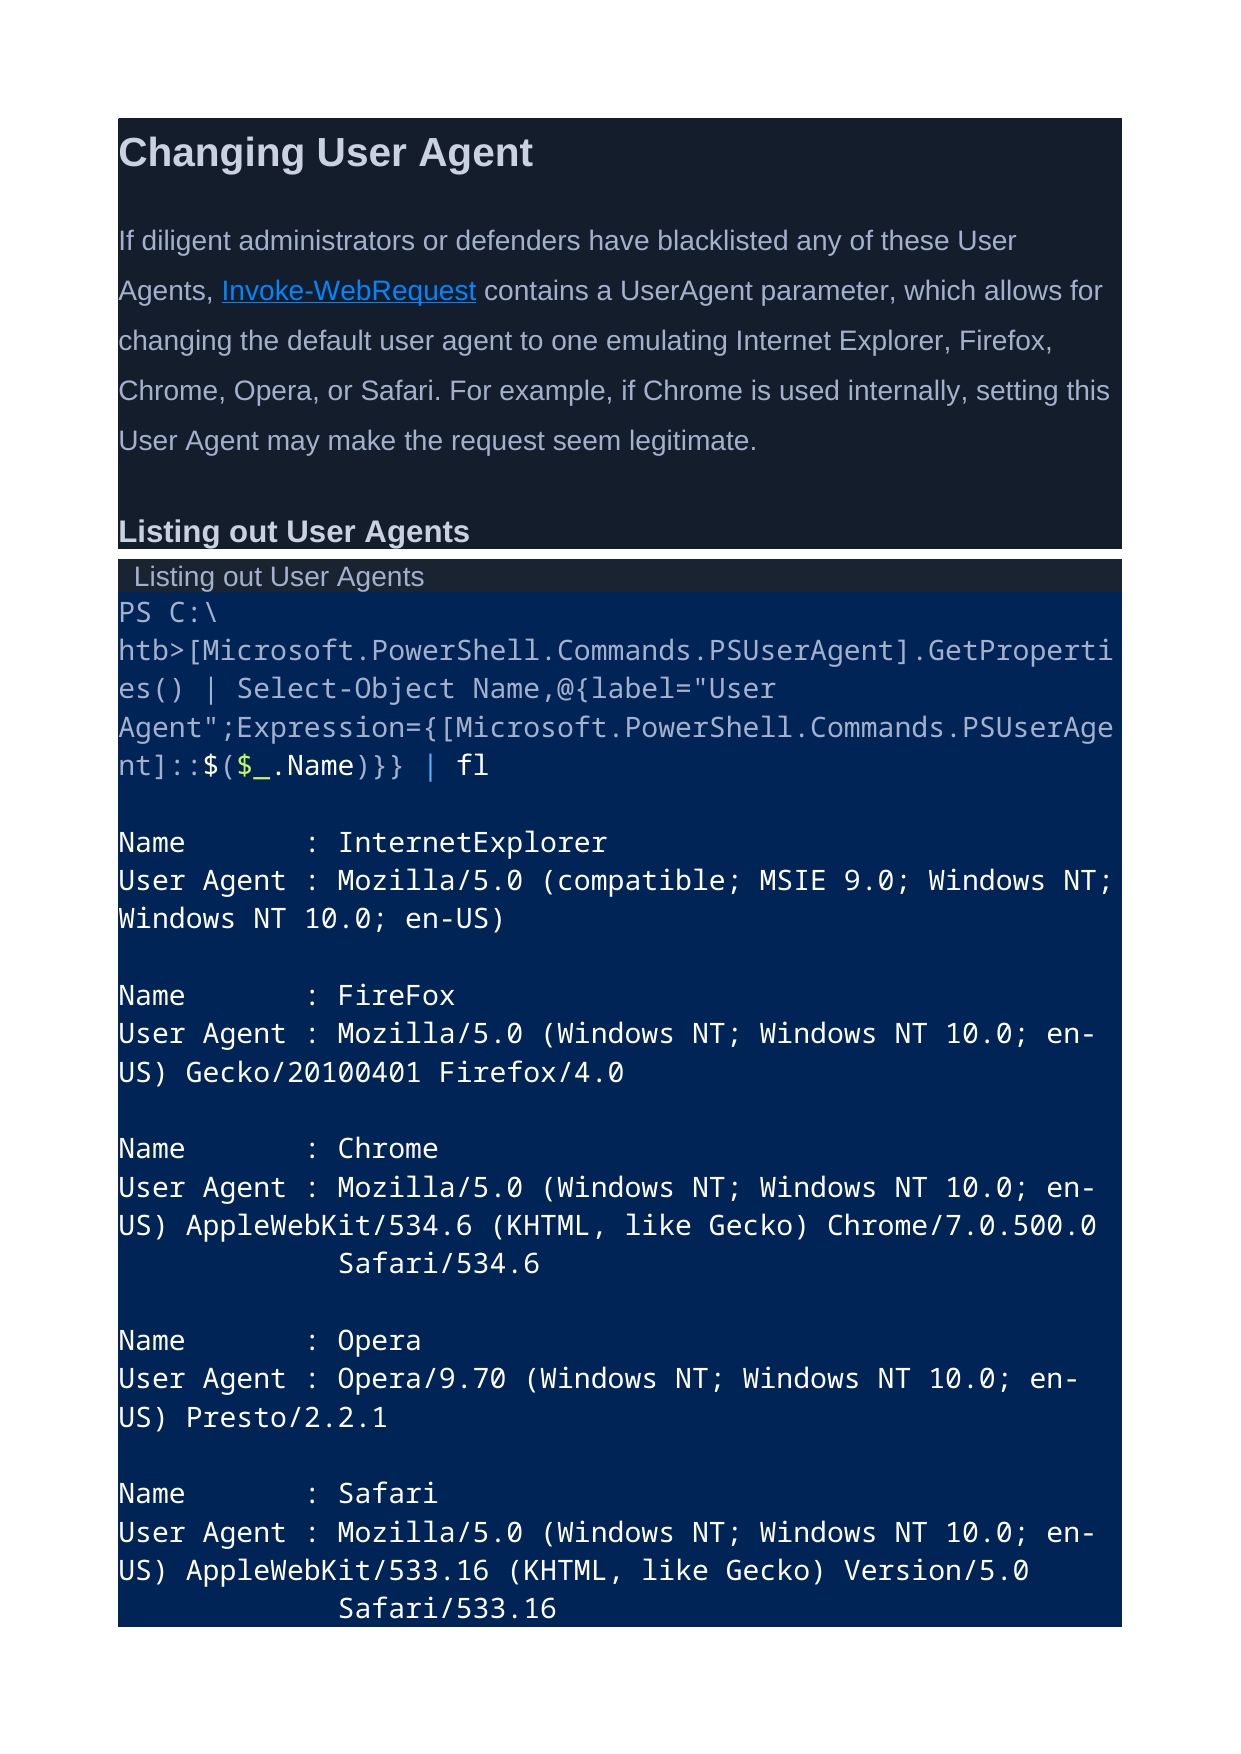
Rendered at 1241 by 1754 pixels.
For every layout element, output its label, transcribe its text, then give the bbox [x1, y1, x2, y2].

text Safari/534.6 [118, 1243, 1122, 1282]
text Listing out User Agents [118, 559, 1122, 592]
text User Agent : Mozilla/5.0 (compatible; MSIE 9.0; Windows NT; Windows NT 10.0; en-US) [118, 860, 1122, 937]
subtitle Listing out User Agents [118, 513, 1122, 549]
text Name : InternetExplorer [118, 822, 1122, 860]
text User Agent : Mozilla/5.0 (Windows NT; Windows NT 10.0; en-US) AppleWebKit/533.16 (KHTML, like Gecko) Version/5.0 [118, 1512, 1122, 1588]
text Name : Safari [118, 1473, 1122, 1512]
text User Agent : Mozilla/5.0 (Windows NT; Windows NT 10.0; en-US) Gecko/20100401 Firefox/4.0 [118, 1013, 1122, 1090]
text PS C:\htb>[Microsoft.PowerShell.Commands.PSUserAgent].GetProperties() | Select-Object Name,@{label="User Agent";Expression={[Microsoft.PowerShell.Commands.PSUserAgent]::$($_.Name)}} | fl [118, 592, 1122, 783]
text User Agent : Opera/9.70 (Windows NT; Windows NT 10.0; en-US) Presto/2.2.1 [118, 1358, 1122, 1435]
text Name : Chrome [118, 1128, 1122, 1167]
text Safari/533.16 [118, 1588, 1122, 1627]
text Name : Opera [118, 1320, 1122, 1358]
text If diligent administrators or defenders have blacklisted any of these User Agents, Invoke-WebRequest contains a UserAgent parameter, which allows for changing the default user agent to one emulating Internet Explorer, Firefox, Chrome, Opera, or Safari. For example, if Chrome is used internally, setting this User Agent may make the request seem legitimate. [118, 206, 1122, 456]
text User Agent : Mozilla/5.0 (Windows NT; Windows NT 10.0; en-US) AppleWebKit/534.6 (KHTML, like Gecko) Chrome/7.0.500.0 [118, 1167, 1122, 1243]
text Name : FireFox [118, 975, 1122, 1013]
subtitle Changing User Agent [118, 118, 1122, 174]
